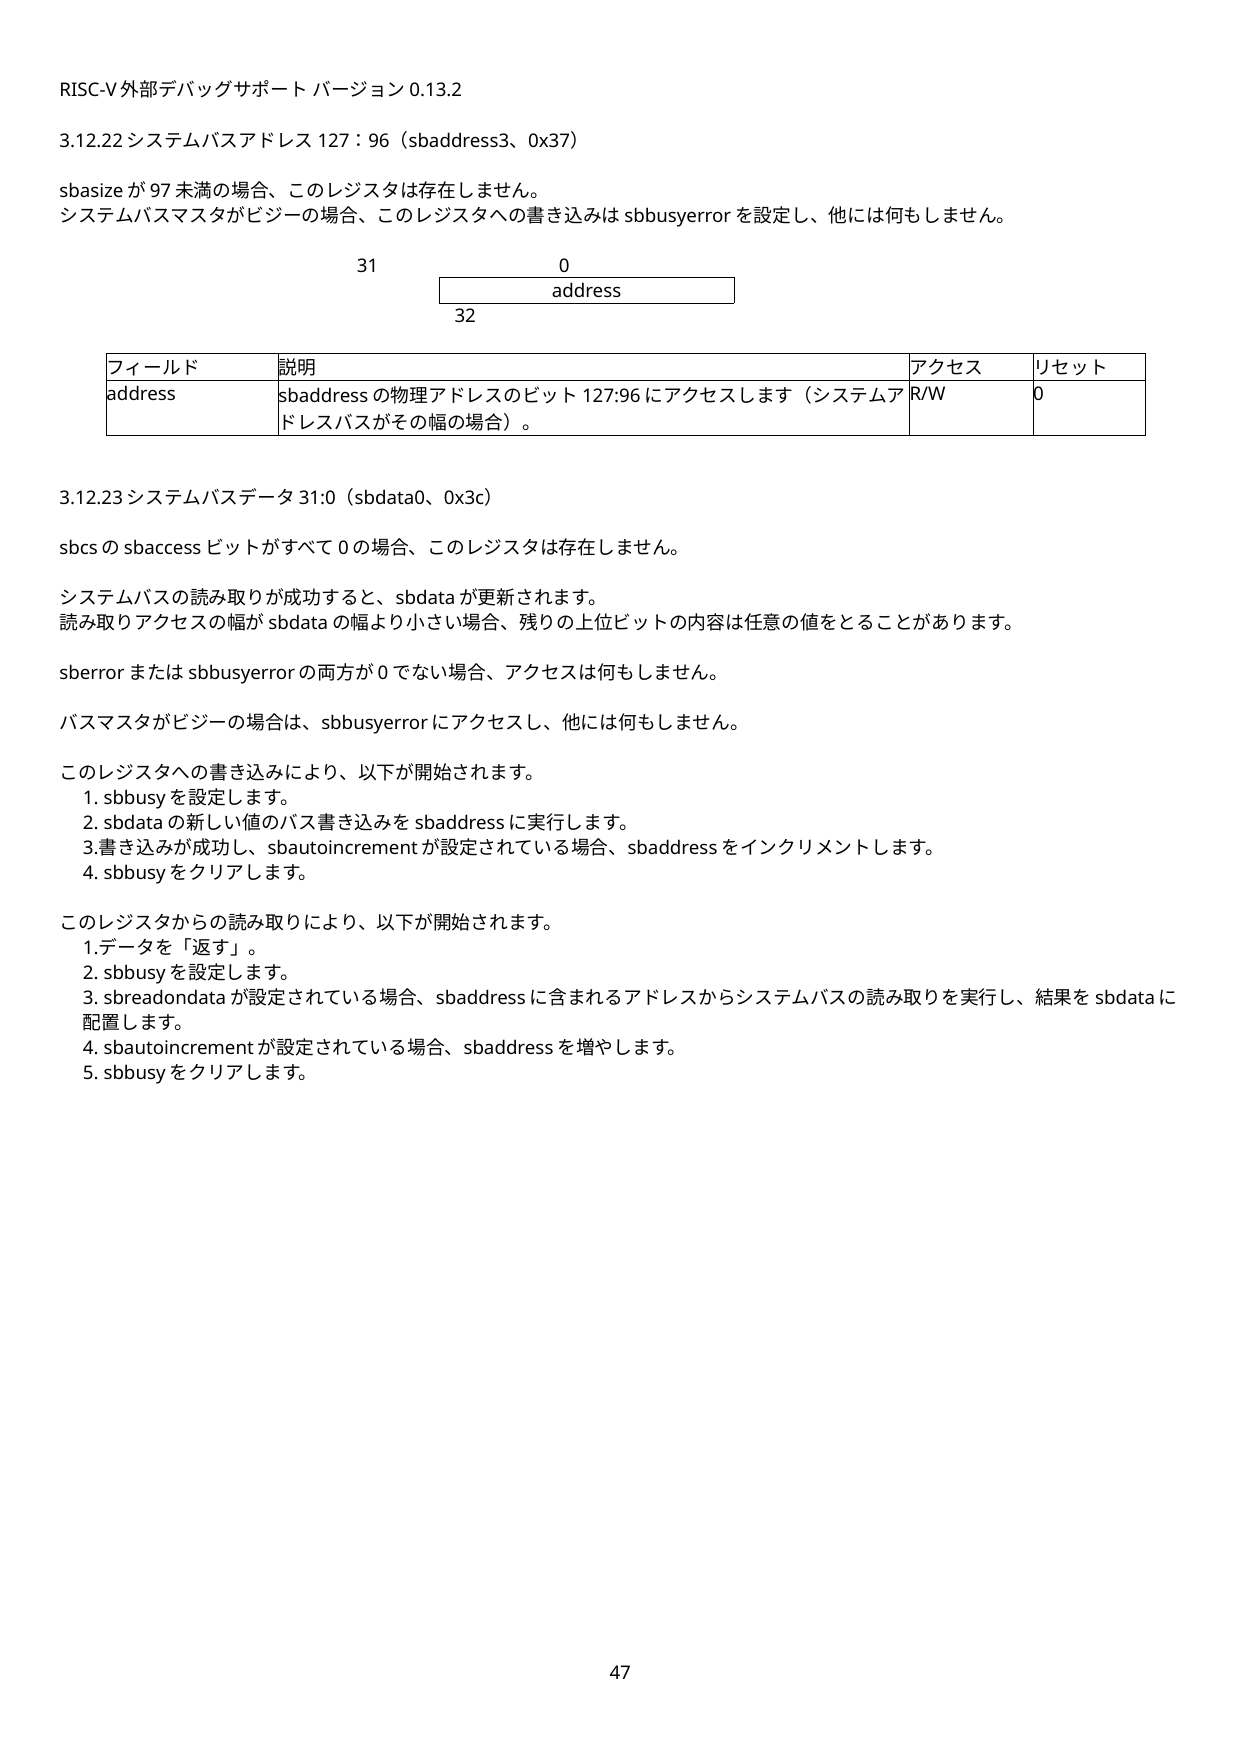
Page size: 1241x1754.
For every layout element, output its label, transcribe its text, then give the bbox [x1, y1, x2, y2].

text バスマスタがビジーの場合は、sbbusyerrorにアクセスし、他には何もしません。 [59, 710, 1181, 735]
text sberrorまたはsbbusyerrorの両方が0でない場合、アクセスは何もしません。 [59, 660, 1181, 685]
text システムバスの読み取りが成功すると、sbdataが更新されます。 [59, 585, 1181, 610]
text 1.データを「返す」。 [83, 935, 1181, 960]
text システムバスマスタがビジーの場合、このレジスタへの書き込みはsbbusyerrorを設定し、他には何もしません。 [59, 202, 1181, 227]
text 3.12.22システムバスアドレス127：96（sbaddress3、0x37） [59, 127, 1181, 152]
text 4. sbautoincrementが設定されている場合、sbaddressを増やします。 [83, 1035, 1181, 1060]
text 32 [59, 303, 1181, 328]
table_cell address [107, 381, 278, 435]
text 5. sbbusyをクリアします。 [83, 1060, 1181, 1085]
table_cell 0 [1034, 381, 1145, 435]
table_header 説明 [279, 354, 909, 380]
text 3.書き込みが成功し、sbautoincrementが設定されている場合、sbaddressをインクリメントします。 [83, 835, 1181, 860]
text 2. sbbusyを設定します。 [83, 960, 1181, 985]
text 1. sbbusyを設定します。 [83, 785, 1181, 810]
table_cell R/W [910, 381, 1033, 435]
text このレジスタへの書き込みにより、以下が開始されます。 [59, 760, 1181, 785]
text 2. sbdataの新しい値のバス書き込みをsbaddressに実行します。 [83, 810, 1181, 835]
text sbcsのsbaccessビットがすべて0の場合、このレジスタは存在しません。 [59, 535, 1181, 560]
text 4. sbbusyをクリアします。 [83, 860, 1181, 885]
text 31 0 [59, 252, 1181, 277]
text 3. sbreadondataが設定されている場合、sbaddressに含まれるアドレスからシステムバスの読み取りを実行し、結果をsbdataに配置します。 [83, 985, 1181, 1035]
table_header アクセス [910, 354, 1033, 380]
text sbasizeが97未満の場合、このレジスタは存在しません。 [59, 177, 1181, 202]
table_cell sbaddressの物理アドレスのビット127:96にアクセスします（システムアドレスバスがその幅の場合）。 [279, 381, 909, 435]
text 3.12.23システムバスデータ31:0（sbdata0、0x3c） [59, 485, 1181, 510]
table_header フィールド [107, 354, 278, 380]
table_header リセット [1034, 354, 1145, 380]
table_header address [440, 278, 734, 303]
text 読み取りアクセスの幅がsbdataの幅より小さい場合、残りの上位ビットの内容は任意の値をとることがあります。 [59, 610, 1181, 635]
text このレジスタからの読み取りにより、以下が開始されます。 [59, 910, 1181, 935]
